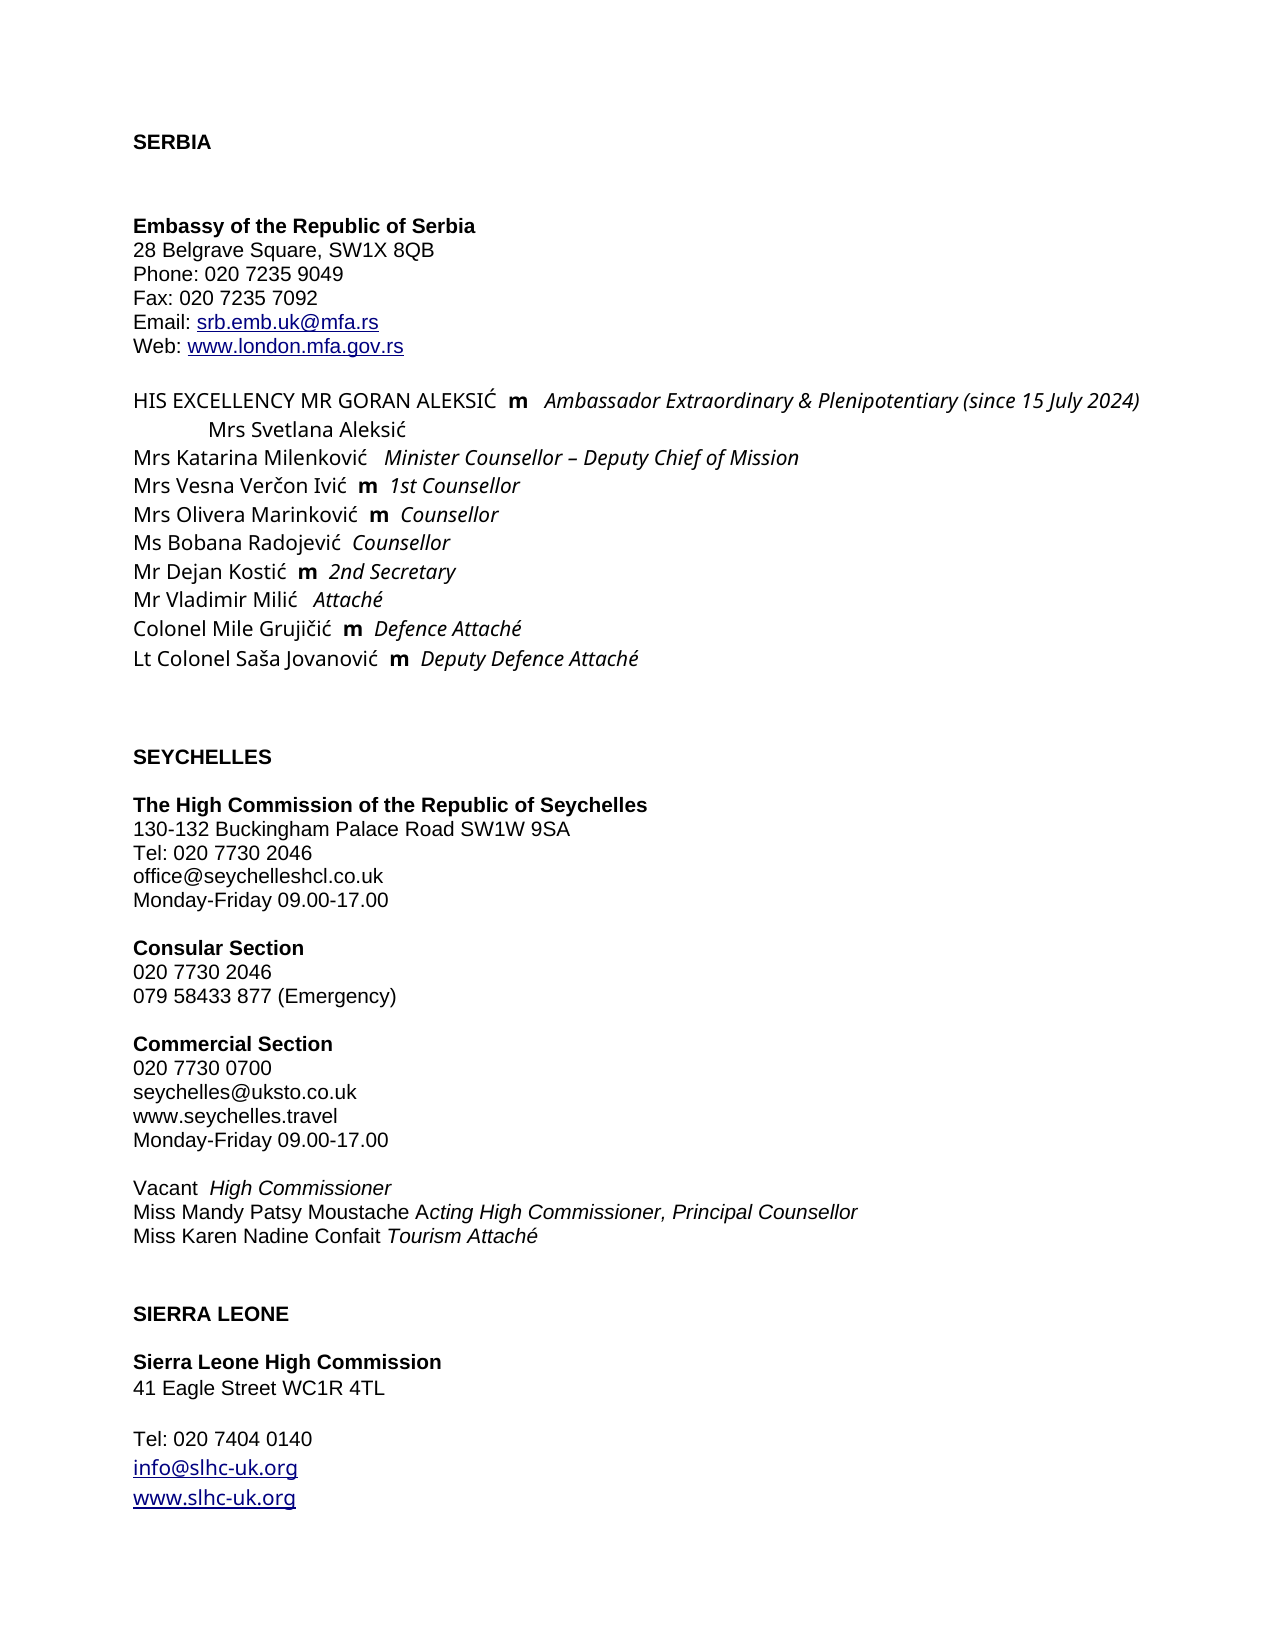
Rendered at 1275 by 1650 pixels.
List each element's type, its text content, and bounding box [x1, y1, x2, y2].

text HIS EXCELLENCY MR GORAN ALEKSIĆ m Ambassador Extraordinary & Plenipotentiary (since 15 July 2024) [133, 386, 1181, 415]
text Sierra Leone High Commission [133, 1350, 1181, 1374]
text SERBIA [133, 129, 1181, 153]
text 020 7730 2046 [133, 960, 1181, 984]
text 130-132 Buckingham Palace Road SW1W 9SA [133, 816, 1181, 840]
text Mrs Katarina Milenković Minister Counsellor – Deputy Chief of Mission [133, 443, 1181, 472]
text 28 Belgrave Square, SW1X 8QB [133, 238, 1181, 262]
text www.slhc-uk.org [133, 1483, 1181, 1511]
text office@seychelleshcl.co.uk [133, 864, 1181, 888]
text Colonel Mile Grujičić m Defence Attaché [133, 614, 1181, 642]
text Mrs Svetlana Aleksić [133, 415, 1181, 443]
text Mr Vladimir Milić Attaché [133, 585, 1181, 614]
text Ms Bobana Radojević Counsellor [133, 528, 1181, 557]
text Lt Colonel Saša Jovanović m Deputy Defence Attaché [133, 642, 1181, 673]
text www.seychelles.travel [133, 1104, 1181, 1128]
text SEYCHELLES [133, 744, 1181, 768]
text Fax: 020 7235 7092 [133, 286, 1181, 310]
text Mrs Vesna Verčon Ivić m 1st Counsellor [133, 472, 1181, 500]
text Monday-Friday 09.00-17.00 [133, 1128, 1181, 1152]
text Mrs Olivera Marinković m Counsellor [133, 500, 1181, 528]
text Embassy of the Republic of Serbia [133, 214, 1181, 238]
text seychelles@uksto.co.uk [133, 1080, 1181, 1104]
text Miss Mandy Patsy Moustache Acting High Commissioner, Principal Counsellor [133, 1200, 1181, 1224]
text Commercial Section [133, 1032, 1181, 1056]
text Miss Karen Nadine Confait Tourism Attaché [133, 1224, 1181, 1248]
text Vacant High Commissioner [133, 1176, 1181, 1200]
text info@slhc-uk.org [133, 1453, 1181, 1481]
text SIERRA LEONE [133, 1302, 1181, 1326]
text Tel: 020 7730 2046 [133, 840, 1181, 864]
text Email: srb.emb.uk@mfa.rs [133, 310, 1181, 334]
text Phone: 020 7235 9049 [133, 262, 1181, 286]
text The High Commission of the Republic of Seychelles [133, 792, 1181, 816]
text Web: www.london.mfa.gov.rs [133, 334, 1181, 358]
text 020 7730 0700 [133, 1056, 1181, 1080]
text Consular Section [133, 936, 1181, 960]
text Monday-Friday 09.00-17.00 [133, 888, 1181, 912]
text 079 58433 877 (Emergency) [133, 984, 1181, 1008]
text Mr Dejan Kostić m 2nd Secretary [133, 557, 1181, 585]
text 41 Eagle Street WC1R 4TL [133, 1376, 1181, 1400]
text Tel: 020 7404 0140 [133, 1427, 1181, 1451]
